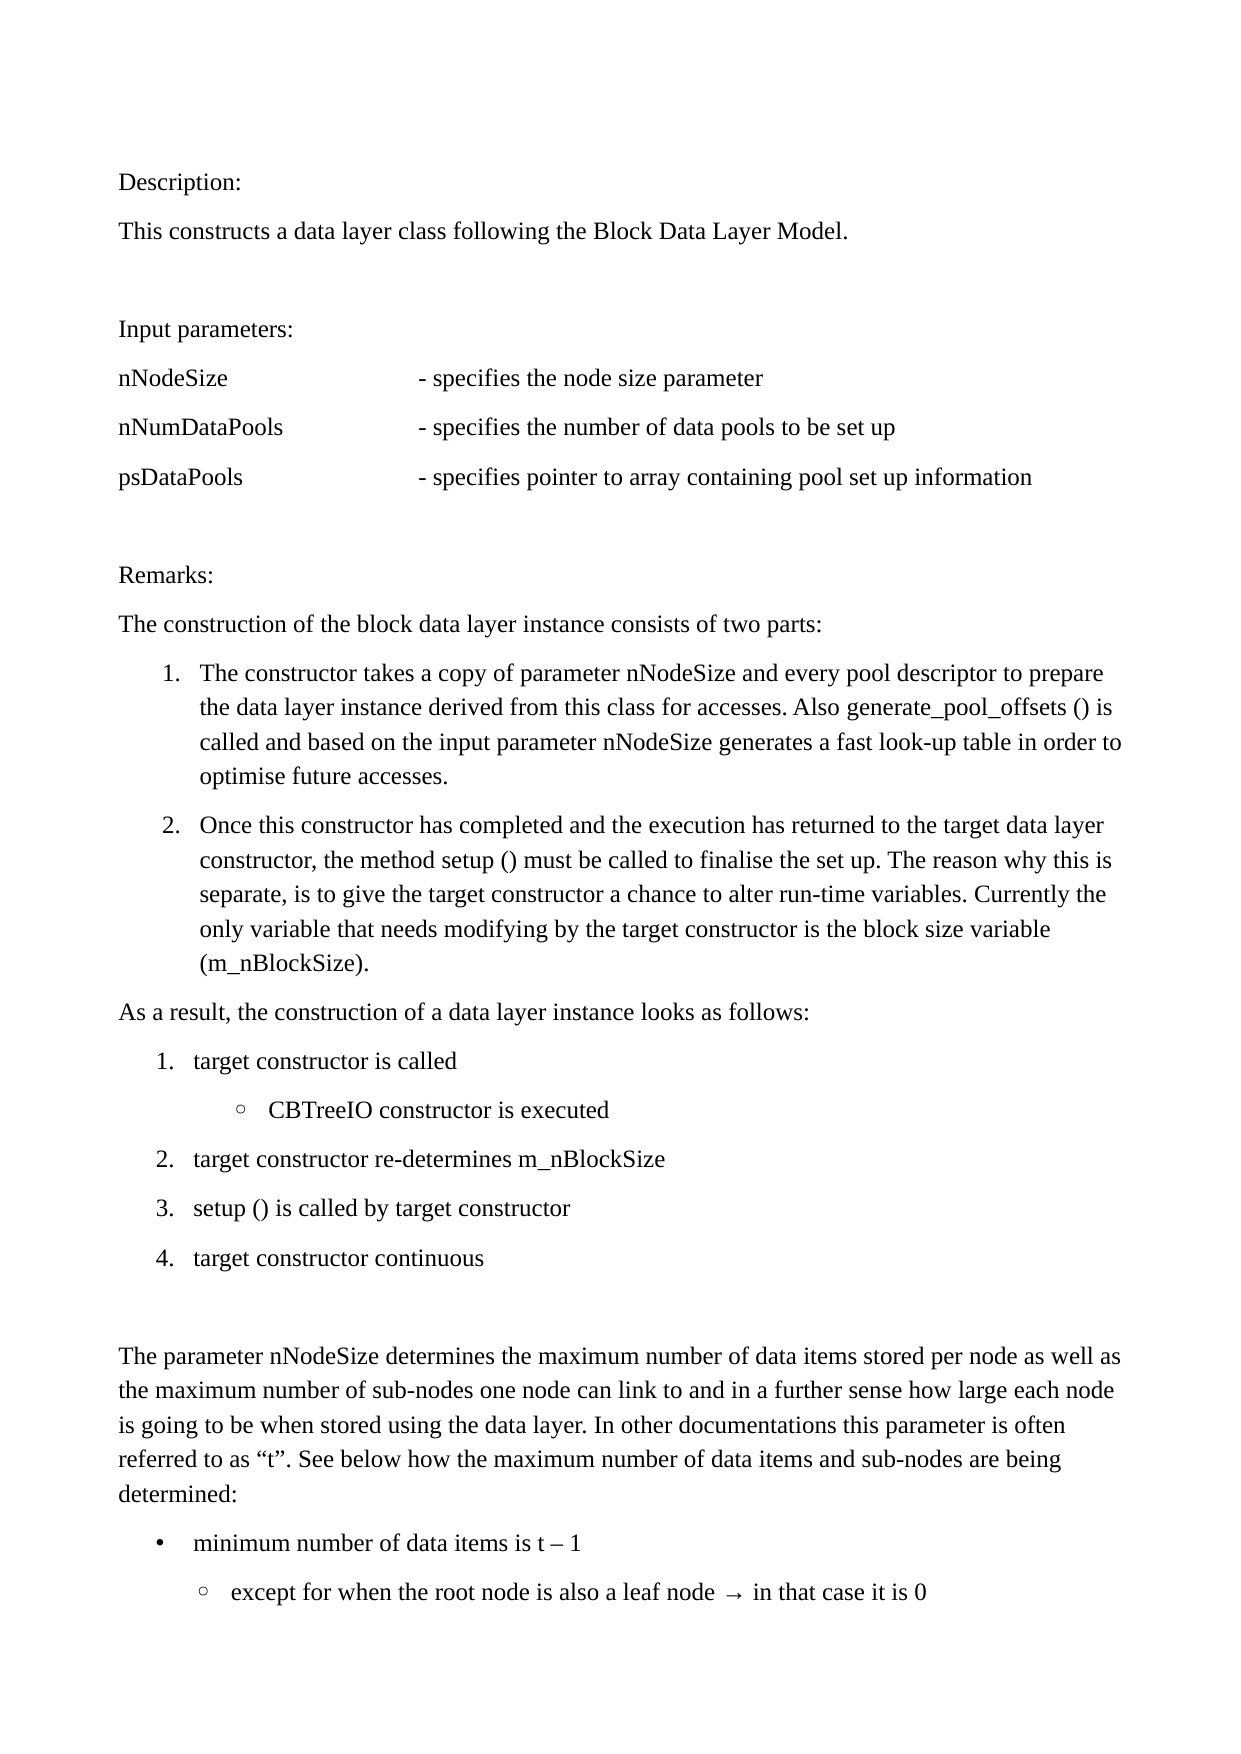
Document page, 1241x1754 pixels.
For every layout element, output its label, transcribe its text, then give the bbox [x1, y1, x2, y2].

list CBTreeIO constructor is executed [231, 1095, 1122, 1124]
text The parameter nNodeSize determines the maximum number of data items stored per node as well as the maximum number of sub-nodes one node can link to and in a further sense how large each node is going to be when stored using the data layer. In other documentations this parameter is often referred to as “t”. See below how the maximum number of data items and sub-nodes are being determined: [118, 1341, 1122, 1507]
list target constructor is called [156, 1046, 1122, 1075]
text nNodeSize - specifies the node size parameter [118, 363, 1122, 392]
list minimum number of data items is t – 1 [156, 1528, 1122, 1556]
list target constructor continuous [156, 1243, 1122, 1271]
text Remarks: [118, 560, 1122, 588]
text Input parameters: [118, 314, 1122, 343]
text nNumDataPools - specifies the number of data pools to be set up [118, 412, 1122, 441]
list setup () is called by target constructor [156, 1193, 1122, 1222]
text Description: [118, 167, 1122, 196]
list except for when the root node is also a leaf node → in that case it is 0 [193, 1577, 1122, 1606]
text As a result, the construction of a data layer instance looks as follows: [118, 997, 1122, 1026]
list Once this constructor has completed and the execution has returned to the target data layer constructor, the method setup () must be called to finalise the set up. The reason why this is separate, is to give the target constructor a chance to alter run-time variables. Currently the only variable that needs modifying by the target constructor is the block size variable (m_nBlockSize). [162, 810, 1122, 977]
text psDataPools - specifies pointer to array containing pool set up information [118, 462, 1122, 490]
text The construction of the block data layer instance consists of two parts: [118, 609, 1122, 637]
text This constructs a data layer class following the Block Data Layer Model. [118, 216, 1122, 245]
list target constructor re-determines m_nBlockSize [156, 1144, 1122, 1173]
list The constructor takes a copy of parameter nNodeSize and every pool descriptor to prepare the data layer instance derived from this class for accesses. Also generate_pool_offsets () is called and based on the input parameter nNodeSize generates a fast look-up table in order to optimise future accesses. [162, 658, 1122, 790]
